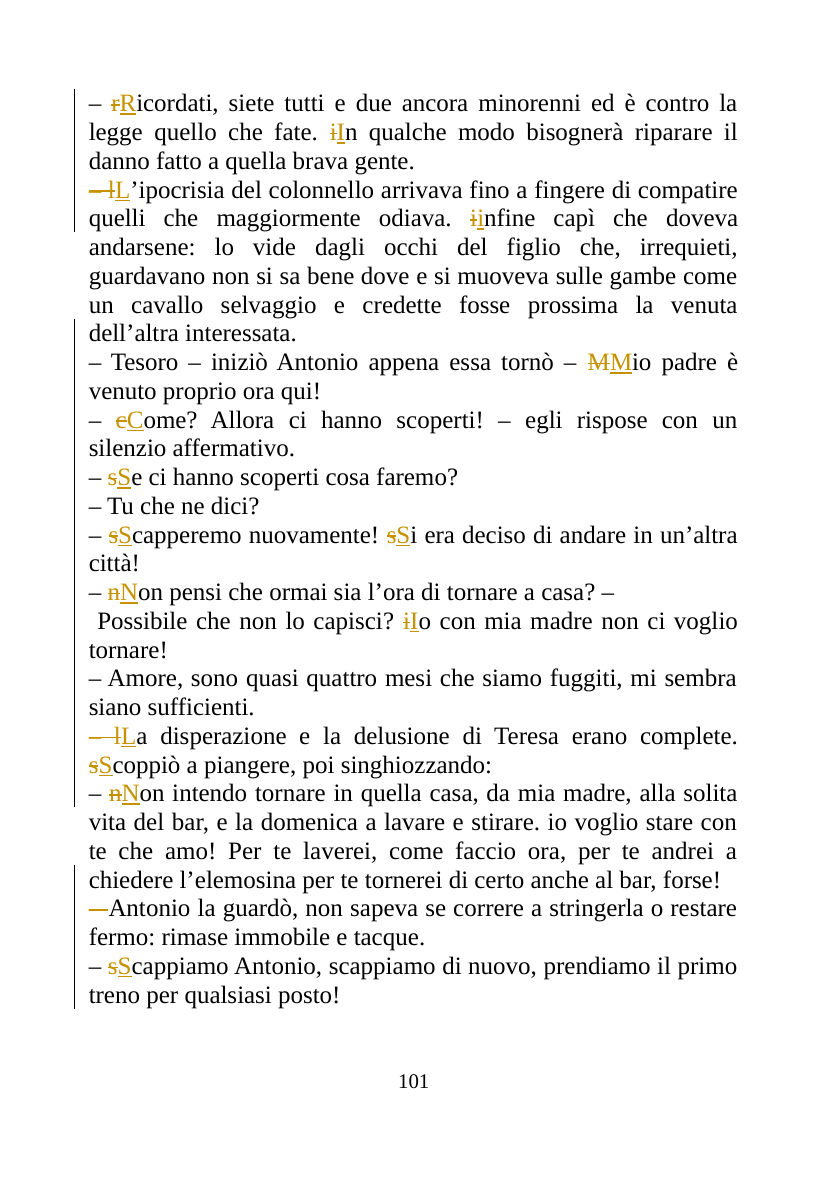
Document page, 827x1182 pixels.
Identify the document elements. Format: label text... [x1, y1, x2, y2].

list Possibile che non lo capisci? Io con mia madre non ci voglio tornare! [88, 606, 738, 663]
list – Ricordati, siete tutti e due ancora minorenni ed è contro la legge quello che fate. In qualche modo bisognerà riparare il danno fatto a quella brava gente. [88, 88, 738, 175]
list – Scapperemo nuovamente! Si era deciso di andare in un’altra città! [88, 520, 738, 577]
list – Amore, sono quasi quattro mesi che siamo fuggiti, mi sembra siano sufficienti. [88, 663, 738, 721]
list – Scappiamo Antonio, scappiamo di nuovo, prendiamo il primo treno per qualsiasi posto! [88, 951, 738, 1008]
list L’ipocrisia del colonnello arrivava fino a fingere di compatire quelli che maggiormente odiava. infine capì che doveva andarsene: lo vide dagli occhi del figlio che, irrequieti, guardavano non si sa bene dove e si muoveva sulle gambe come un cavallo selvaggio e credette fosse prossima la venuta dell’altra interessata. [88, 175, 738, 347]
list Antonio la guardò, non sapeva se correre a stringerla o restare fermo: rimase immobile e tacque. [88, 893, 738, 951]
list – Come? Allora ci hanno scoperti! – egli rispose con un silenzio affermativo. [88, 405, 738, 462]
list La disperazione e la delusione di Teresa erano complete. Scoppiò a piangere, poi singhiozzando: [88, 721, 738, 778]
list – Tesoro – iniziò Antonio appena essa tornò – Mio padre è venuto proprio ora qui! [88, 347, 738, 405]
list – Tu che ne dici? [88, 491, 738, 520]
list – Non pensi che ormai sia l’ora di tornare a casa? – [88, 577, 738, 606]
list – Non intendo tornare in quella casa, da mia madre, alla solita vita del bar, e la domenica a lavare e stirare. io voglio stare con te che amo! Per te laverei, come faccio ora, per te andrei a chiedere l’elemosina per te tornerei di certo anche al bar, forse! [88, 778, 738, 893]
list – Se ci hanno scoperti cosa faremo? [88, 462, 738, 491]
